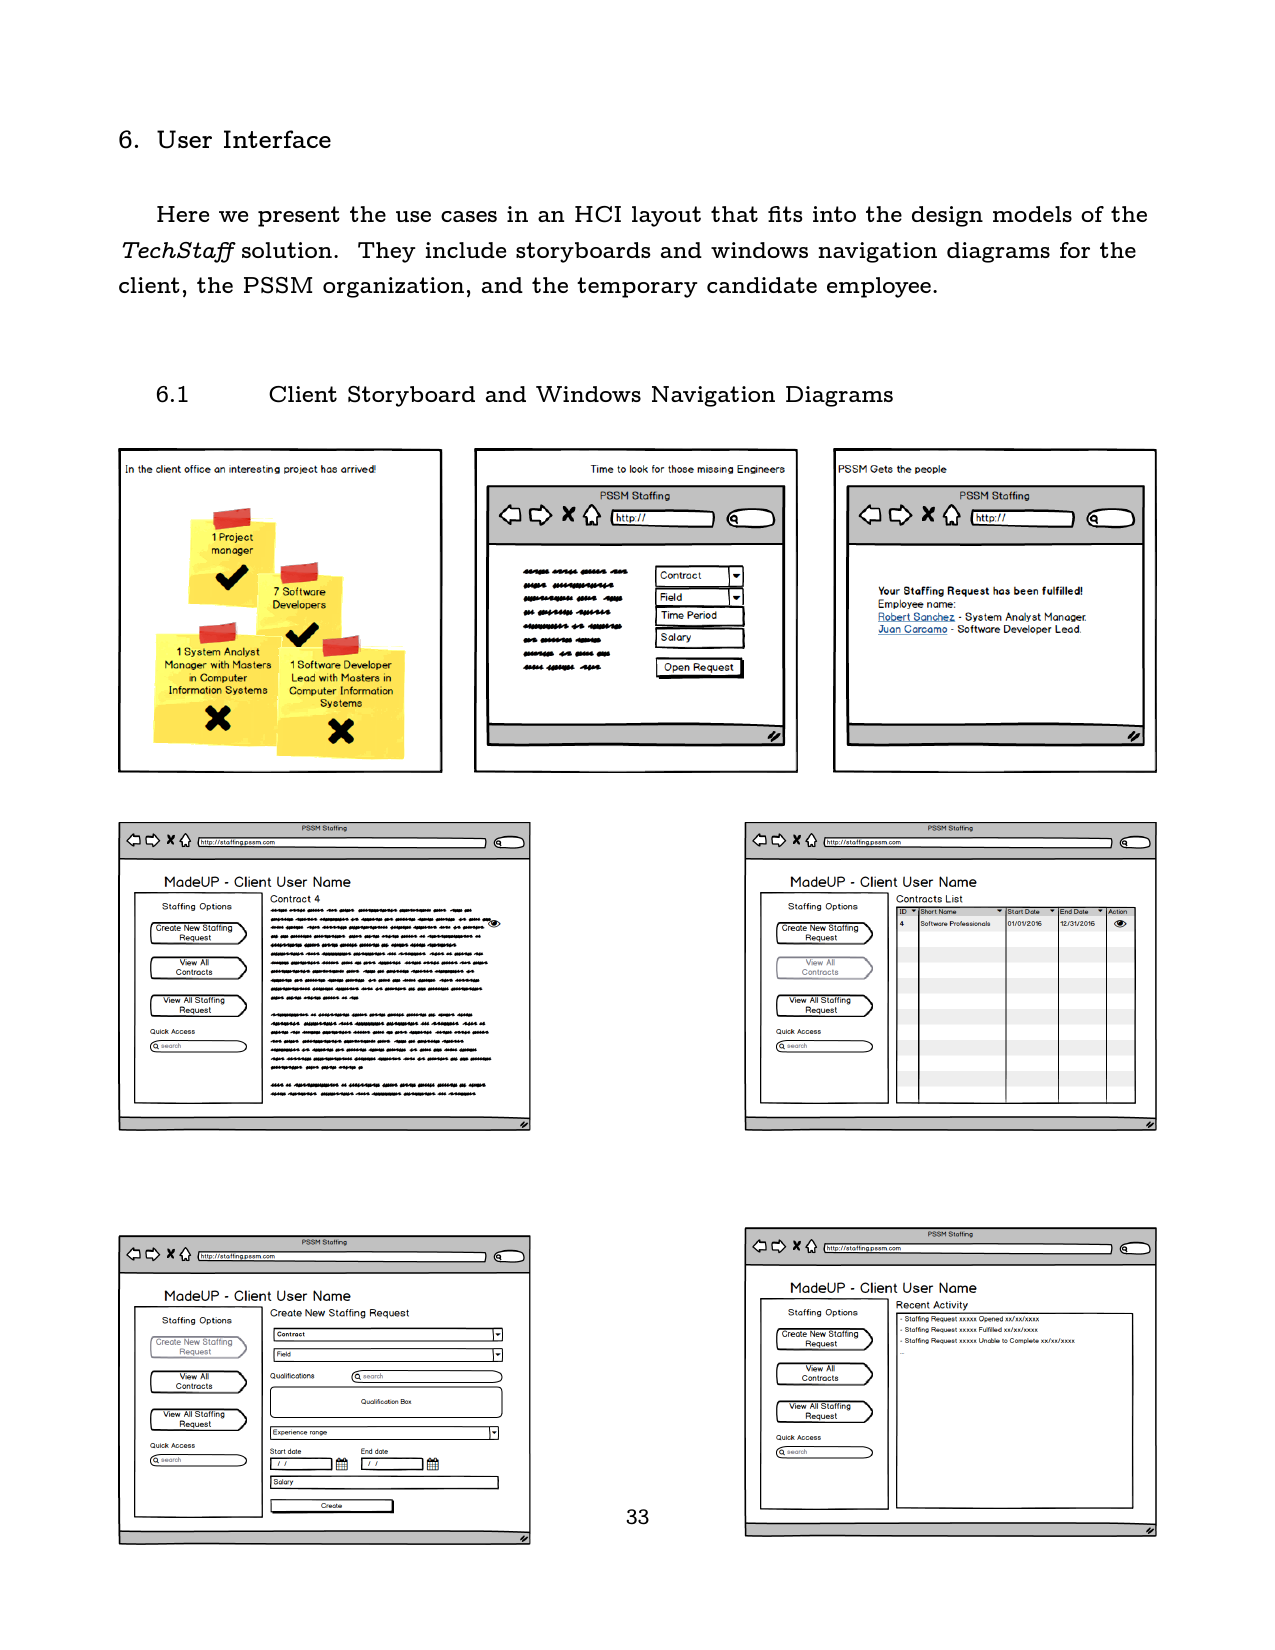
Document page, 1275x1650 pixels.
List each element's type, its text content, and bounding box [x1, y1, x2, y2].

text 6.1 Client Storyboard and Windows Navigation Diagrams [118, 375, 1157, 410]
picture [744, 1227, 1157, 1537]
picture [118, 822, 531, 1131]
picture [744, 822, 1157, 1131]
picture [118, 448, 1157, 773]
picture [118, 1235, 531, 1545]
text Here we present the use cases in an HCI layout that fits into the design models of the TechStaff solution. They include storyboards and windows navigation diagrams for the client, the PSSM organization, and the temporary candidate employee. [118, 195, 1157, 301]
text 6. User Interface [118, 118, 1157, 157]
